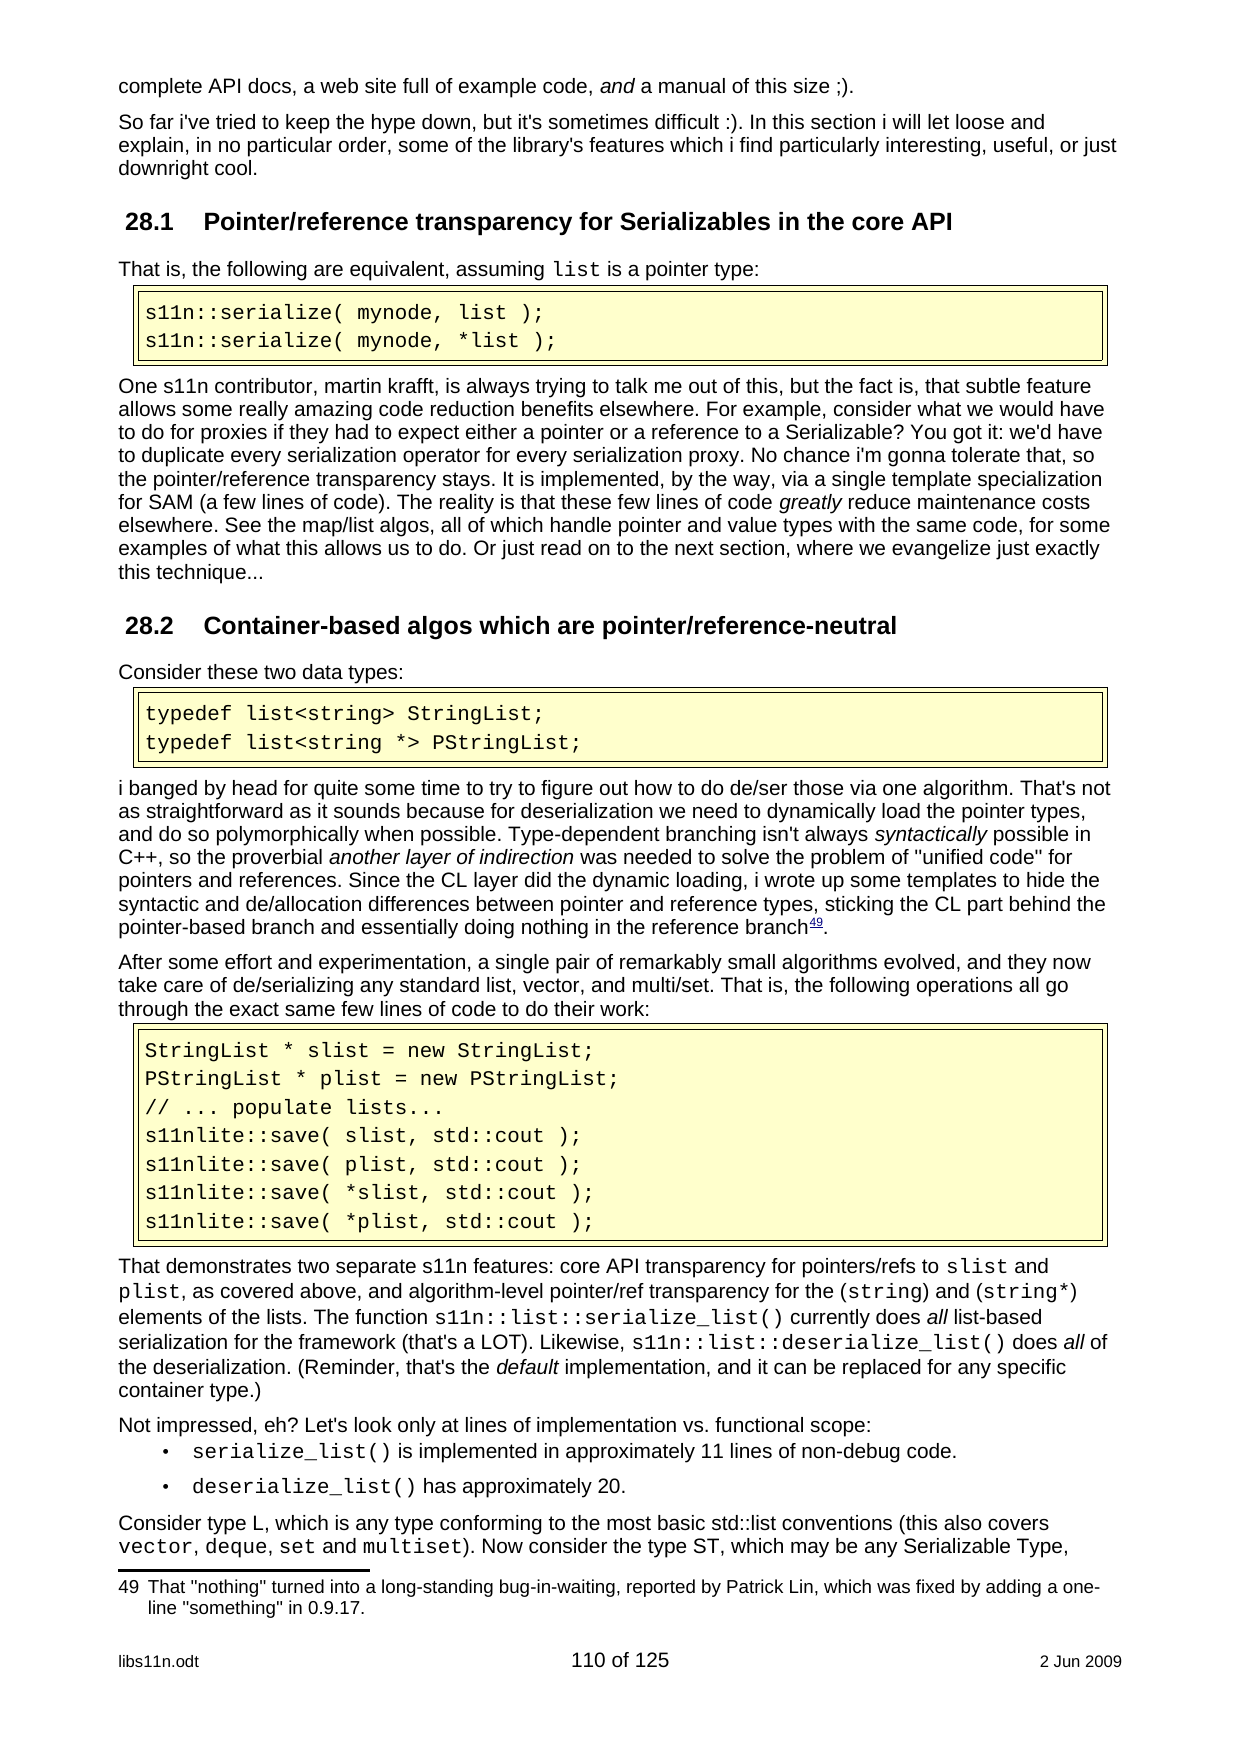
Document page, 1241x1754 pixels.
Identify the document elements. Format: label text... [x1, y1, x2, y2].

text typedef list<string> StringList; [134, 688, 1107, 716]
list serialize_list() is implemented in approximately 11 lines of non-debug code. [162, 1440, 1122, 1465]
text After some effort and experimentation, a single pair of remarkably small algorithms evolved, and they now take care of de/serializing any standard list, vector, and multi/set. That is, the following operations all go through the exact same few lines of code to do their work: [118, 951, 1122, 1020]
text typedef list<string *> PStringList; [134, 716, 1107, 767]
text That is, the following are equivalent, assuming list is a pointer type: [118, 257, 1122, 282]
text PStringList * plist = new PStringList; [139, 1052, 1102, 1080]
text One s11n contributor, martin krafft, is always trying to talk me out of this, but the fact is, that subtle feature allows some really amazing code reduction benefits elsewhere. For example, consider what we would have to do for proxies if they had to expect either a pointer or a reference to a Serializable? You got it: we'd have to duplicate every serialization operator for every serialization proxy. No chance i'm gonna tolerate that, so the pointer/reference transparency stays. It is implemented, by the way, via a single template specialization for SAM (a few lines of code). The reality is that these few lines of code greatly reduce maintenance costs elsewhere. See the map/list algos, all of which handle pointer and value types with the same code, for some examples of what this allows us to do. Or just read on to the next section, where we evangelize just exactly this technique... [118, 374, 1122, 583]
text s11nlite::save( *plist, std::cout ); [134, 1194, 1107, 1246]
list deserialize_list() has approximately 20. [162, 1474, 1122, 1499]
text i banged by head for quite some time to try to figure out how to do de/ser those via one algorithm. That's not as straightforward as it sounds because for deserialization we need to dynamically load the pointer types, and do so polymorphically when possible. Type-dependent branching isn't always syntactically possible in C++, so the proverbial another layer of indirection was needed to solve the problem of ''unified code'' for pointers and references. Since the CL layer did the dynamic loading, i wrote up some templates to hide the syntactic and de/allocation differences between pointer and reference types, sticking the CL part behind the pointer-based branch and essentially doing nothing in the reference branch. [118, 776, 1122, 939]
text s11n::serialize( mynode, list ); [134, 286, 1107, 314]
text s11nlite::save( slist, std::cout ); [139, 1109, 1102, 1137]
text s11nlite::save( *slist, std::cout ); [139, 1166, 1102, 1194]
text So far i've tried to keep the hype down, but it's sometimes difficult :). In this section i will let loose and explain, in no particular order, some of the library's features which i find particularly interesting, useful, or just downright cool. [118, 110, 1122, 180]
text That ''nothing'' turned into a long-standing bug-in-waiting, reported by Patrick Lin, which was fixed by adding a one-line ''something'' in 0.9.17. [118, 1577, 1122, 1618]
text Consider these two data types: [118, 661, 1122, 684]
text StringList * slist = new StringList; [134, 1024, 1107, 1052]
subtitle Container-based algos which are pointer/reference-neutral [118, 611, 1122, 639]
text s11nlite::save( plist, std::cout ); [139, 1137, 1102, 1166]
subtitle Pointer/reference transparency for Serializables in the core API [118, 208, 1122, 236]
text s11n::serialize( mynode, *list ); [134, 314, 1107, 365]
text // ... populate lists... [139, 1080, 1102, 1109]
text Not impressed, eh? Let's look only at lines of implementation vs. functional scope: [118, 1414, 1122, 1437]
text complete API docs, a web site full of example code, and a manual of this size ;). [118, 75, 1122, 98]
text That demonstrates two separate s11n features: core API transparency for pointers/refs to slist and plist, as covered above, and algorithm-level pointer/ref transparency for the (string) and (string*) elements of the lists. The function s11n::list::serialize_list() currently does all list-based serialization for the framework (that's a LOT). Likewise, s11n::list::deserialize_list() does all of the deserialization. (Reminder, that's the default implementation, and it can be replaced for any specific container type.) [118, 1255, 1122, 1402]
text Consider type L, which is any type conforming to the most basic std::list conventions (this also covers vector, deque, set and multiset). Now consider the type ST, which may be any Serializable Type, [118, 1511, 1122, 1559]
